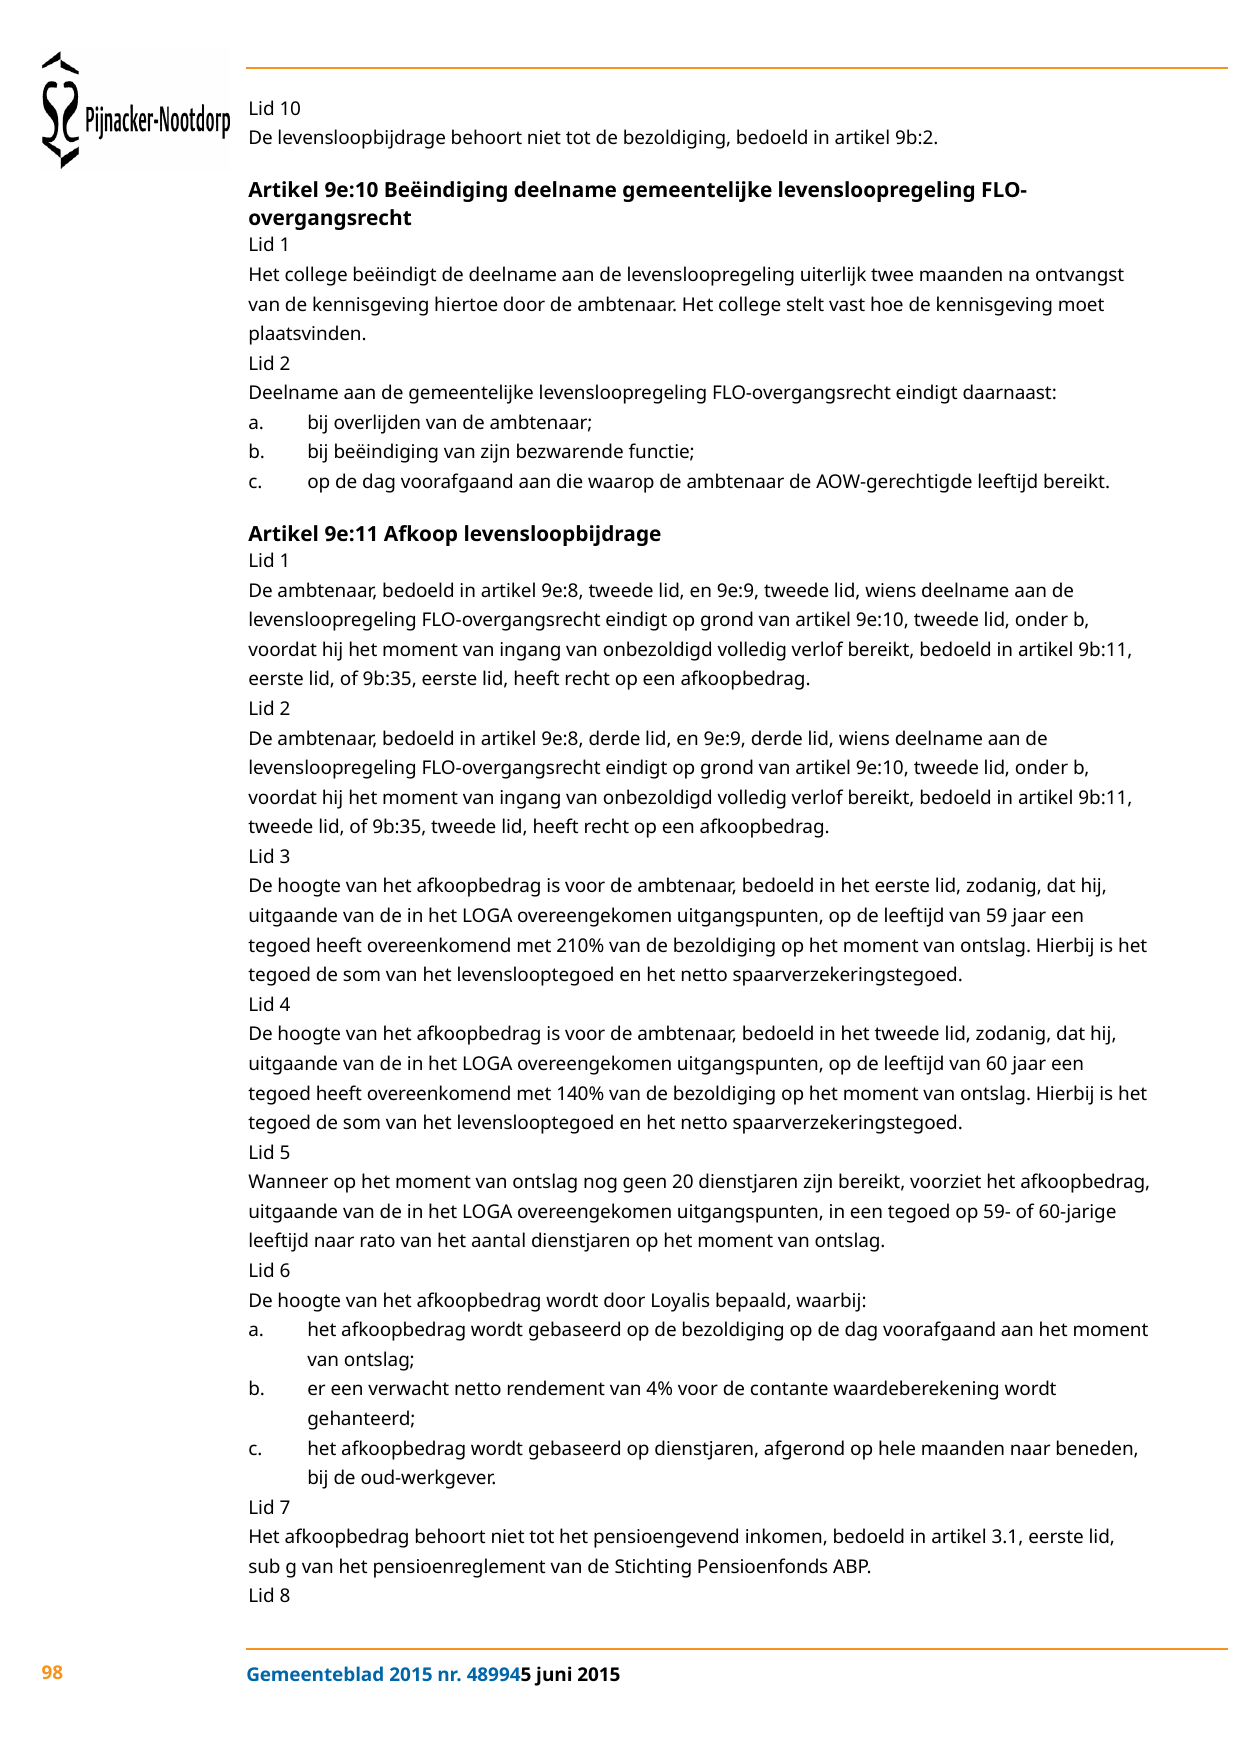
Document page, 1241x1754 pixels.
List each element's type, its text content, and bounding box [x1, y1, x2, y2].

text Deelname aan de gemeentelijke levensloopregeling FLO-overgangsrecht eindigt daarnaast: [248, 379, 1152, 405]
text Lid 2 [248, 350, 1152, 376]
list het afkoopbedrag wordt gebaseerd op dienstjaren, afgerond op hele maanden naar beneden, bij de oud-werkgever. [248, 1435, 1152, 1490]
text De ambtenaar, bedoeld in artikel 9e:8, derde lid, en 9e:9, derde lid, wiens deelname aan de levensloopregeling FLO-overgangsrecht eindigt op grond van artikel 9e:10, tweede lid, onder b, voordat hij het moment van ingang van onbezoldigd volledig verlof bereikt, bedoeld in artikel 9b:11, tweede lid, of 9b:35, tweede lid, heeft recht op een afkoopbedrag. [248, 725, 1152, 839]
text De levensloopbijdrage behoort niet tot de bezoldiging, bedoeld in artikel 9b:2. [248, 124, 1152, 150]
text Lid 10 [248, 95, 1152, 121]
text De hoogte van het afkoopbedrag is voor de ambtenaar, bedoeld in het tweede lid, zodanig, dat hij, uitgaande van de in het LOGA overeengekomen uitgangspunten, op de leeftijd van 60 jaar een tegoed heeft overeenkomend met 140% van de bezoldiging op het moment van ontslag. Hierbij is het tegoed de som van het levenslooptegoed en het netto spaarverzekeringstegoed. [248, 1021, 1152, 1135]
text Lid 5 [248, 1139, 1152, 1164]
text Lid 2 [248, 695, 1152, 721]
list bij overlijden van de ambtenaar; [248, 409, 1152, 435]
text Lid 4 [248, 991, 1152, 1017]
picture [41, 47, 231, 172]
list op de dag voorafgaand aan die waarop de ambtenaar de AOW-gerechtigde leeftijd bereikt. [248, 468, 1152, 494]
list bij beëindiging van zijn bezwarende functie; [248, 439, 1152, 464]
text Lid 7 [248, 1494, 1152, 1519]
text Artikel 9e:11 Afkoop levensloopbijdrage [248, 519, 1152, 547]
list er een verwacht netto rendement van 4% voor de contante waardeberekening wordt gehanteerd; [248, 1376, 1152, 1431]
text Lid 8 [248, 1583, 1152, 1608]
text De hoogte van het afkoopbedrag is voor de ambtenaar, bedoeld in het eerste lid, zodanig, dat hij, uitgaande van de in het LOGA overeengekomen uitgangspunten, op de leeftijd van 59 jaar een tegoed heeft overeenkomend met 210% van de bezoldiging op het moment van ontslag. Hierbij is het tegoed de som van het levenslooptegoed en het netto spaarverzekeringstegoed. [248, 873, 1152, 987]
text Lid 1 [248, 547, 1152, 573]
text Lid 6 [248, 1257, 1152, 1283]
text Het college beëindigt de deelname aan de levensloopregeling uiterlijk twee maanden na ontvangst van de kennisgeving hiertoe door de ambtenaar. Het college stelt vast hoe de kennisgeving moet plaatsvinden. [248, 261, 1152, 346]
text Het afkoopbedrag behoort niet tot het pensioengevend inkomen, bedoeld in artikel 3.1, eerste lid, sub g van het pensioenreglement van de Stichting Pensioenfonds ABP. [248, 1523, 1152, 1579]
text Lid 3 [248, 843, 1152, 869]
text Lid 1 [248, 232, 1152, 257]
text Artikel 9e:10 Beëindiging deelname gemeentelijke levensloopregeling FLO-overgangsrecht [248, 175, 1152, 232]
text De hoogte van het afkoopbedrag wordt door Loyalis bepaald, waarbij: [248, 1287, 1152, 1312]
text Wanneer op het moment van ontslag nog geen 20 dienstjaren zijn bereikt, voorziet het afkoopbedrag, uitgaande van de in het LOGA overeengekomen uitgangspunten, in een tegoed op 59- of 60-jarige leeftijd naar rato van het aantal dienstjaren op het moment van ontslag. [248, 1168, 1152, 1253]
text De ambtenaar, bedoeld in artikel 9e:8, tweede lid, en 9e:9, tweede lid, wiens deelname aan de levensloopregeling FLO-overgangsrecht eindigt op grond van artikel 9e:10, tweede lid, onder b, voordat hij het moment van ingang van onbezoldigd volledig verlof bereikt, bedoeld in artikel 9b:11, eerste lid, of 9b:35, eerste lid, heeft recht op een afkoopbedrag. [248, 577, 1152, 691]
list het afkoopbedrag wordt gebaseerd op de bezoldiging op de dag voorafgaand aan het moment van ontslag; [248, 1316, 1152, 1372]
